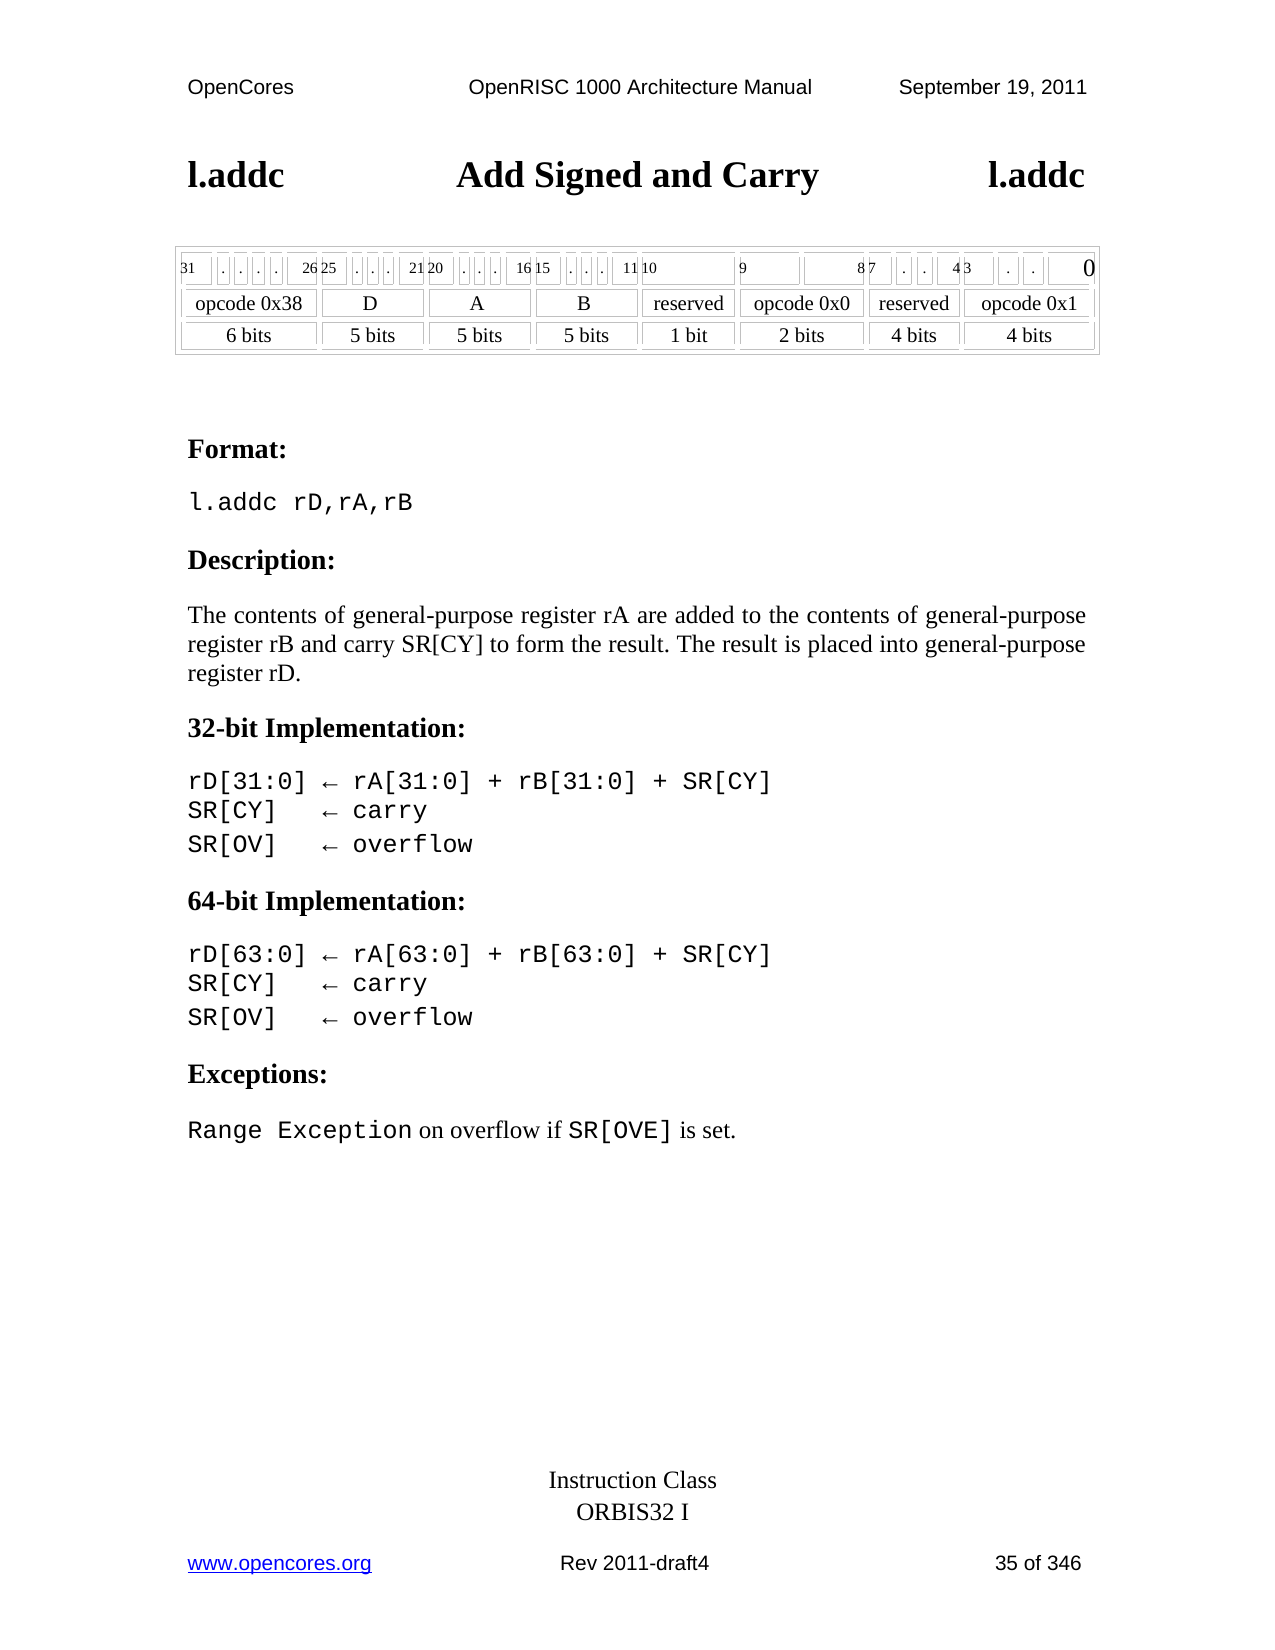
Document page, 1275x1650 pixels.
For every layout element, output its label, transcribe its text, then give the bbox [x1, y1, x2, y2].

text l.addc rD,rA,rB [187, 489, 1087, 518]
text Exceptions: [187, 1057, 1087, 1090]
text The contents of general-purpose register rA are added to the contents of general-purpose register rB and carry SR[CY] to form the result. The result is placed into general-purpose register rD. [187, 600, 1087, 687]
text 64-bit Implementation: [187, 884, 1087, 917]
text Format: [187, 432, 1087, 464]
text Range Exception on overflow if SR[OVE] is set. [187, 1115, 1087, 1146]
text Description: [187, 543, 1087, 575]
text rD[31:0] ← rA[31:0] + rB[31:0] + SR[CY] SR[CY] ← carry SR[OV] ← overflow [187, 769, 1087, 859]
text 32-bit Implementation: [187, 712, 1087, 744]
text rD[63:0] ← rA[63:0] + rB[63:0] + SR[CY] SR[CY] ← carry SR[OV] ← overflow [187, 942, 1087, 1032]
